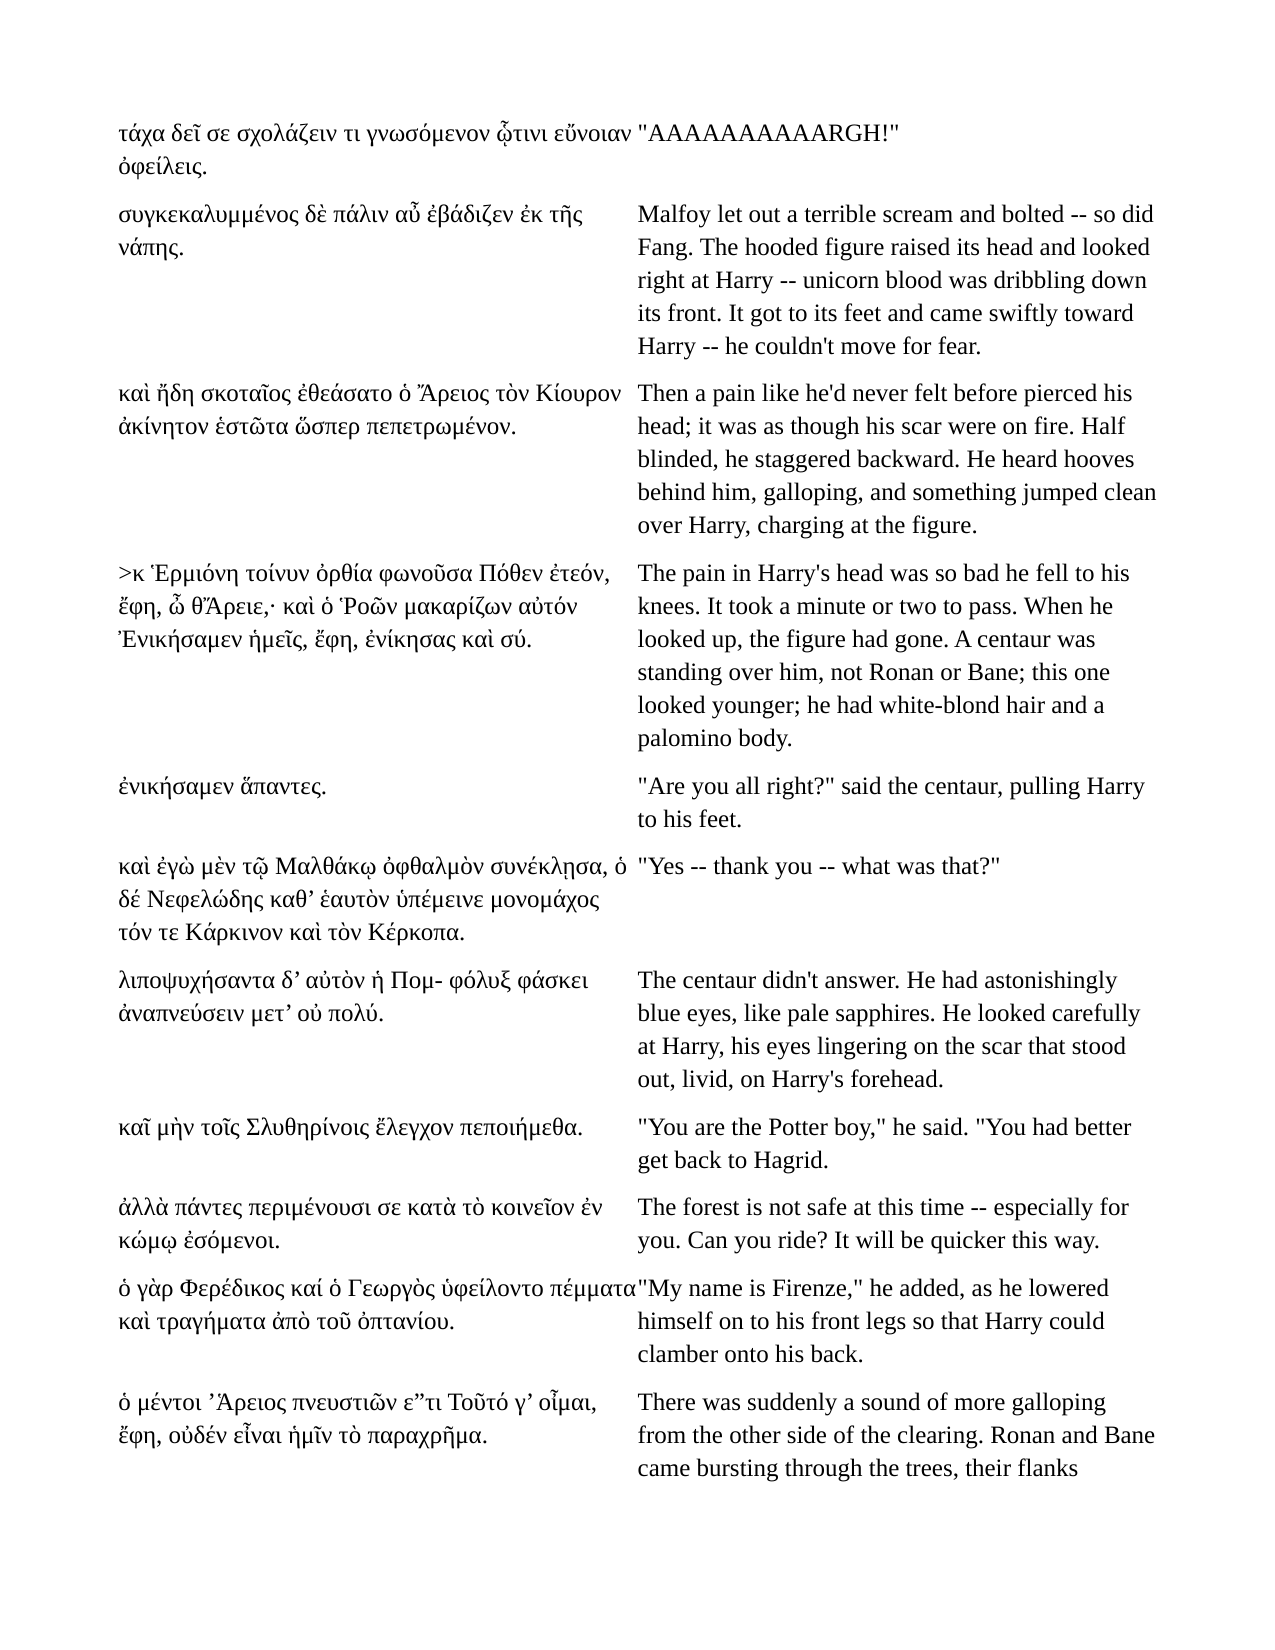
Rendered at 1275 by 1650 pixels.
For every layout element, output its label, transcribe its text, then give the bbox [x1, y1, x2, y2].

table_cell καῖ μὴν τοῖς Σλυθηρίνοις ἔλεγχον πεποιήμεθα. [118, 1112, 637, 1192]
table_cell Then a pain like he'd never felt before pierced his head; it was as though his scar were on fire. Half blinded, he staggered backward. He heard hooves behind him, galloping, and something jumped clean over Harry, charging at the figure. [638, 379, 1157, 558]
table_cell ὁ γὰρ Φερέδικος καί ὁ Γεωργὸς ὑφείλοντο πέμματα καὶ τραγήματα ἀπὸ τοῦ ὀπτανίου. [118, 1273, 637, 1387]
table_cell τάχα δεῖ σε σχολάζειν τι γνωσόμενον ᾧτινι εὔνοιαν ὀφείλεις. [118, 118, 637, 199]
table_cell The centaur didn't answer. He had astonishingly blue eyes, like pale sapphires. He looked carefully at Harry, his eyes lingering on the scar that stood out, livid, on Harry's forehead. [638, 965, 1157, 1112]
table_cell "My name is Firenze," he added, as he lowered himself on to his front legs so that Harry could clamber onto his back. [638, 1273, 1157, 1387]
table_cell ἐνικήσαμεν ἅπαντες. [118, 771, 637, 851]
table_cell καὶ ἐγὼ μὲν τῷ Μαλθάκῳ ὀφθαλμὸν συνέκλῃσα, ὁ δέ Νεφελώδης καθ’ ἑαυτὸν ὑπέμεινε μονομάχος τόν τε Κάρκινον καὶ τὸν Κέρκοπα. [118, 851, 637, 965]
table_cell The forest is not safe at this time -- especially for you. Can you ride? It will be quicker this way. [638, 1193, 1157, 1273]
table_cell "AAAAAAAAAARGH!" [638, 118, 1157, 199]
table_cell There was suddenly a sound of more galloping from the other side of the clearing. Ronan and Bane came bursting through the trees, their flanks [638, 1387, 1157, 1481]
table_cell ἀλλὰ πάντες περιμένουσι σε κατὰ τὸ κοινεῖον ἐν κώμῳ ἐσόμενοι. [118, 1193, 637, 1273]
table_cell "You are the Potter boy," he said. "You had better get back to Hagrid. [638, 1112, 1157, 1192]
table_cell "Are you all right?" said the centaur, pulling Harry to his feet. [638, 771, 1157, 851]
table_cell καὶ ἤδη σκοταῖος ἐθεάσατο ὁ Ἄρειος τὸν Κίουρον ἀκίνητον ἑστῶτα ὥσπερ πεπετρωμένον. [118, 379, 637, 558]
table_cell λιποψυχήσαντα δ’ αὐτὸν ἡ Πομ- φόλυξ φάσκει ἀναπνεύσειν μετ’ οὐ πολύ. [118, 965, 637, 1112]
table_cell Malfoy let out a terrible scream and bolted -- so did Fang. The hooded figure raised its head and looked right at Harry -- unicorn blood was dribbling down its front. It got to its feet and came swiftly toward Harry -- he couldn't move for fear. [638, 199, 1157, 378]
table_cell ὁ μέντοι ’Ἁρειος πνευστιῶν ε”τι Τοῦτό γ’ οἶμαι, ἔφη, οὐδέν εἶναι ἡμῖν τὸ παραχρῆμα. [118, 1387, 637, 1481]
table_cell συγκεκαλυμμένος δὲ πάλιν αὖ ἐβάδιζεν ἐκ τῆς νάπης. [118, 199, 637, 378]
table_cell The pain in Harry's head was so bad he fell to his knees. It took a minute or two to pass. When he looked up, the figure had gone. A centaur was standing over him, not Ronan or Bane; this one looked younger; he had white-blond hair and a palomino body. [638, 558, 1157, 771]
table_cell "Yes -- thank you -- what was that?" [638, 851, 1157, 965]
table_cell >κ Ἑρμιόνη τοίνυν ὀρθία φωνοῦσα Πόθεν ἐτεόν, ἔφη, ὦ θἌρειε,· καὶ ὁ Ῥοῶν μακαρίζων αὐτόν Ἐνικήσαμεν ἡμεῖς, ἔφη, ἐνίκησας καὶ σύ. [118, 558, 637, 771]
